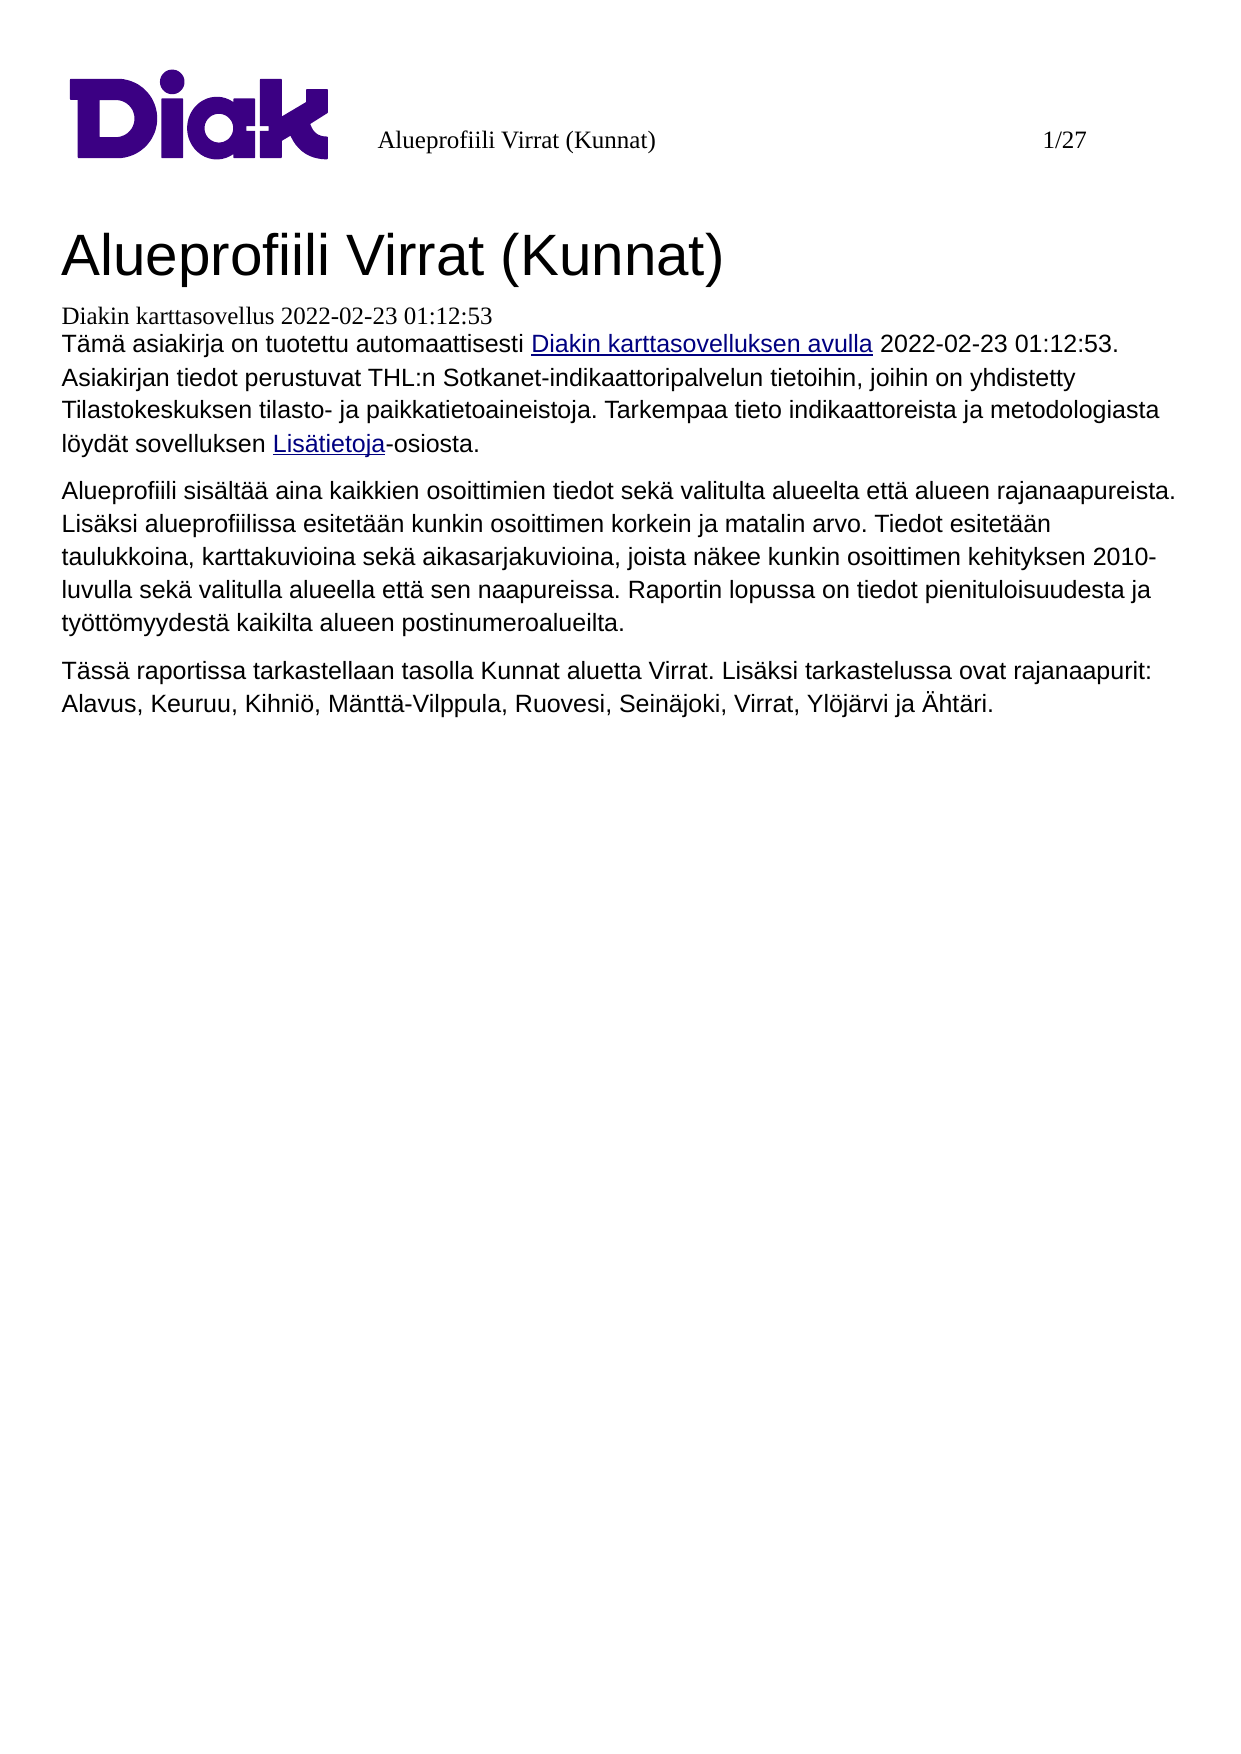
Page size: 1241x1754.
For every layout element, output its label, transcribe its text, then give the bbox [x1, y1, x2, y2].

title Alueprofiili Virrat (Kunnat) [61, 221, 1179, 288]
text Alueprofiili sisältää aina kaikkien osoittimien tiedot sekä valitulta alueelta että alueen rajanaapureista. Lisäksi alueprofiilissa esitetään kunkin osoittimen korkein ja matalin arvo. Tiedot esitetään taulukkoina, karttakuvioina sekä aikasarjakuvioina, joista näkee kunkin osoittimen kehityksen 2010-luvulla sekä valitulla alueella että sen naapureissa. Raportin lopussa on tiedot pienituloisuudesta ja työttömyydestä kaikilta alueen postinumeroalueilta. [61, 476, 1179, 637]
text Diakin karttasovellus 2022-02-23 01:12:53 [61, 301, 1179, 329]
text Tämä asiakirja on tuotettu automaattisesti Diakin karttasovelluksen avulla 2022-02-23 01:12:53. Asiakirjan tiedot perustuvat THL:n Sotkanet-indikaattoripalvelun tietoihin, joihin on yhdistetty Tilastokeskuksen tilasto- ja paikkatietoaineistoja. Tarkempaa tieto indikaattoreista ja metodologiasta löydät sovelluksen Lisätietoja-osiosta. [61, 329, 1179, 457]
text Tässä raportissa tarkastellaan tasolla Kunnat aluetta Virrat. Lisäksi tarkastelussa ovat rajanaapurit: Alavus, Keuruu, Kihniö, Mänttä-Vilppula, Ruovesi, Seinäjoki, Virrat, Ylöjärvi ja Ähtäri. [61, 656, 1179, 718]
